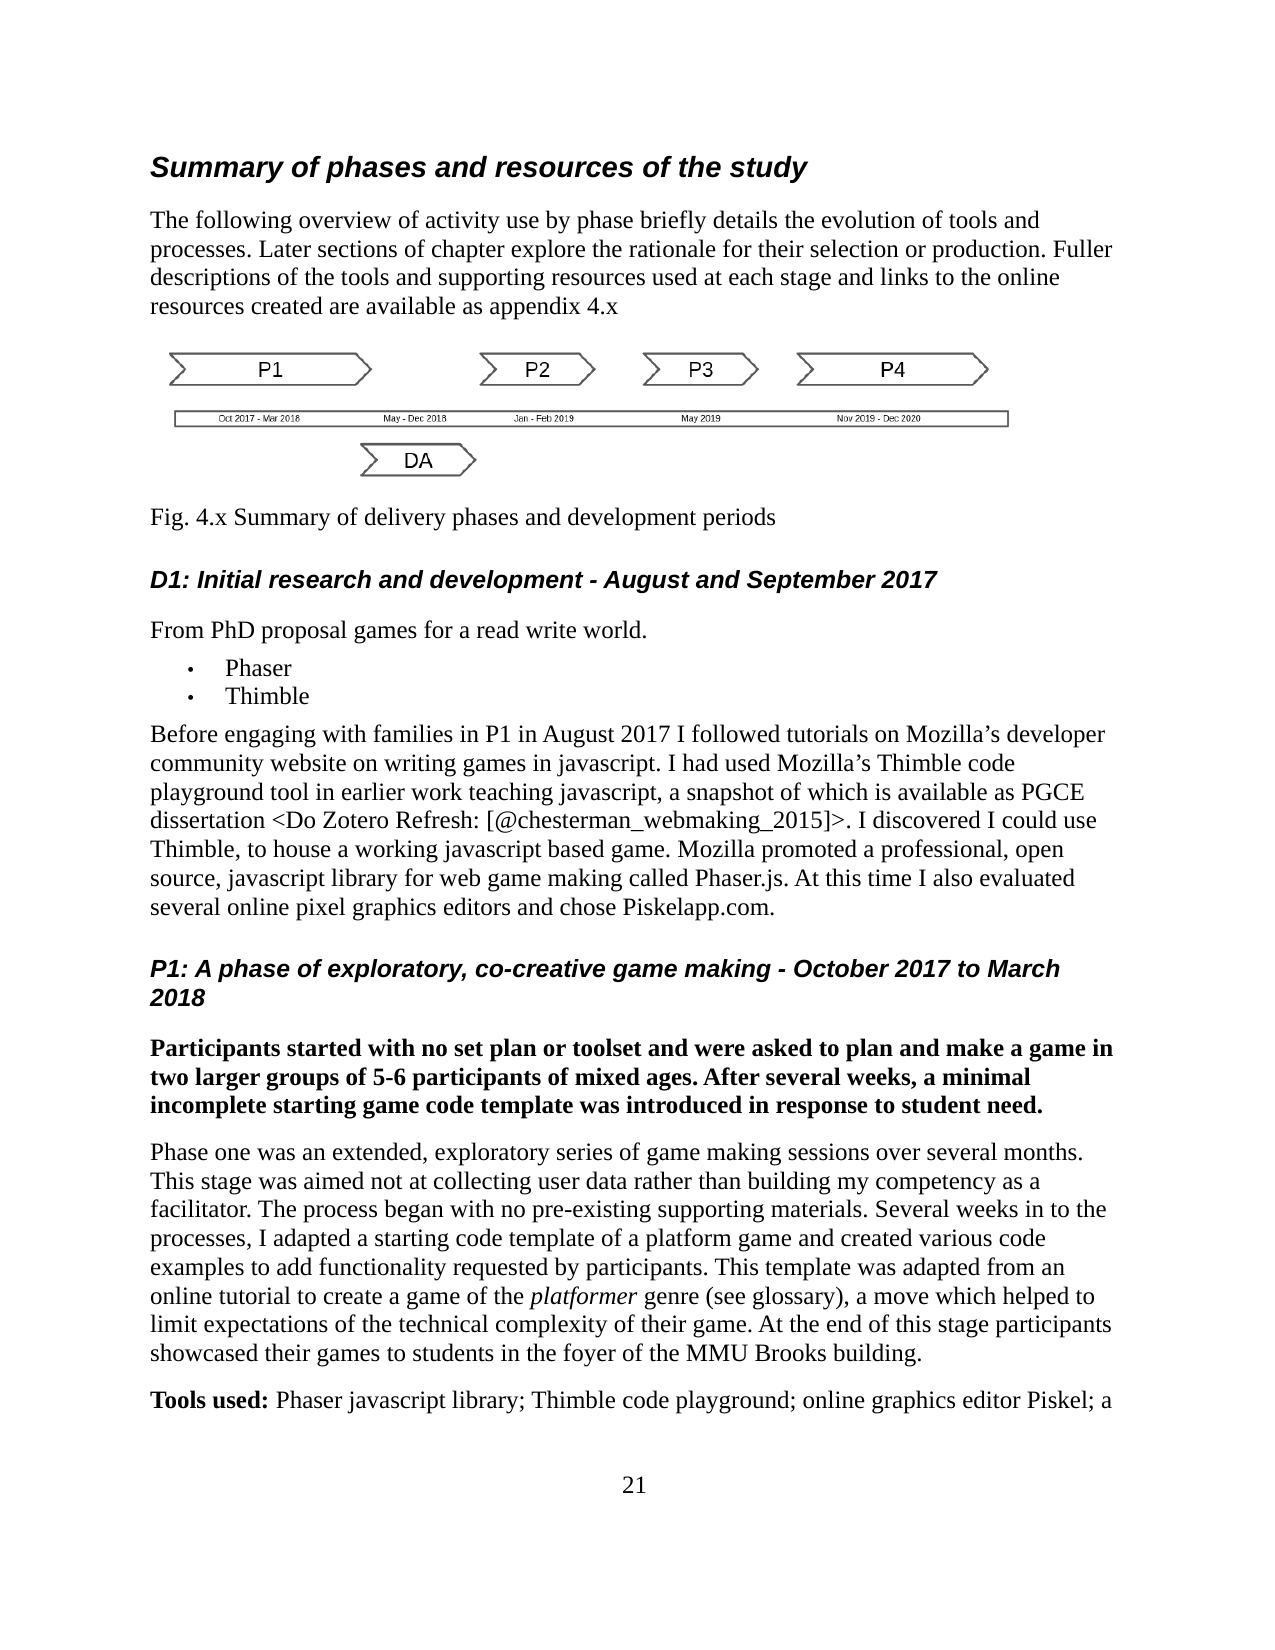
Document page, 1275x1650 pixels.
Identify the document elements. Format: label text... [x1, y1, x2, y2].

list Phaser [187, 653, 1125, 681]
picture [150, 337, 1028, 485]
subtitle D1: Initial research and development - August and September 2017 [150, 565, 1125, 593]
subtitle Summary of phases and resources of the study [150, 150, 1125, 183]
text Before engaging with families in P1 in August 2017 I followed tutorials on Mozilla’s developer community website on writing games in javascript. I had used Mozilla’s Thimble code playground tool in earlier work teaching javascript, a snapshot of which is available as PGCE dissertation <Do Zotero Refresh: [@chesterman_webmaking_2015]>. I discovered I could use Thimble, to house a working javascript based game. Mozilla promoted a professional, open source, javascript library for web game making called Phaser.js. At this time I also evaluated several online pixel graphics editors and chose Piskelapp.com. [150, 719, 1125, 920]
text From PhD proposal games for a read write world. [150, 615, 1125, 644]
list Thimble [187, 681, 1125, 710]
text Fig. 4.x Summary of delivery phases and development periods [150, 502, 1125, 531]
text The following overview of activity use by phase briefly details the evolution of tools and processes. Later sections of chapter explore the rationale for their selection or production. Fuller descriptions of the tools and supporting resources used at each stage and links to the online resources created are available as appendix 4.x [150, 205, 1125, 320]
text Participants started with no set plan or toolset and were asked to plan and make a game in two larger groups of 5-6 participants of mixed ages. After several weeks, a minimal incomplete starting game code template was introduced in response to student need. [150, 1033, 1125, 1119]
text Phase one was an extended, exploratory series of game making sessions over several months. This stage was aimed not at collecting user data rather than building my competency as a facilitator. The process began with no pre-existing supporting materials. Several weeks in to the processes, I adapted a starting code template of a platform game and created various code examples to add functionality requested by participants. This template was adapted from an online tutorial to create a game of the platformer genre (see glossary), a move which helped to limit expectations of the technical complexity of their game. At the end of this stage participants showcased their games to students in the foyer of the MMU Brooks building. [150, 1137, 1125, 1367]
text Tools used: Phaser javascript library; Thimble code playground; online graphics editor Piskel; a [150, 1385, 1125, 1414]
subtitle P1: A phase of exploratory, co-creative game making - October 2017 to March 2018 [150, 954, 1125, 1011]
